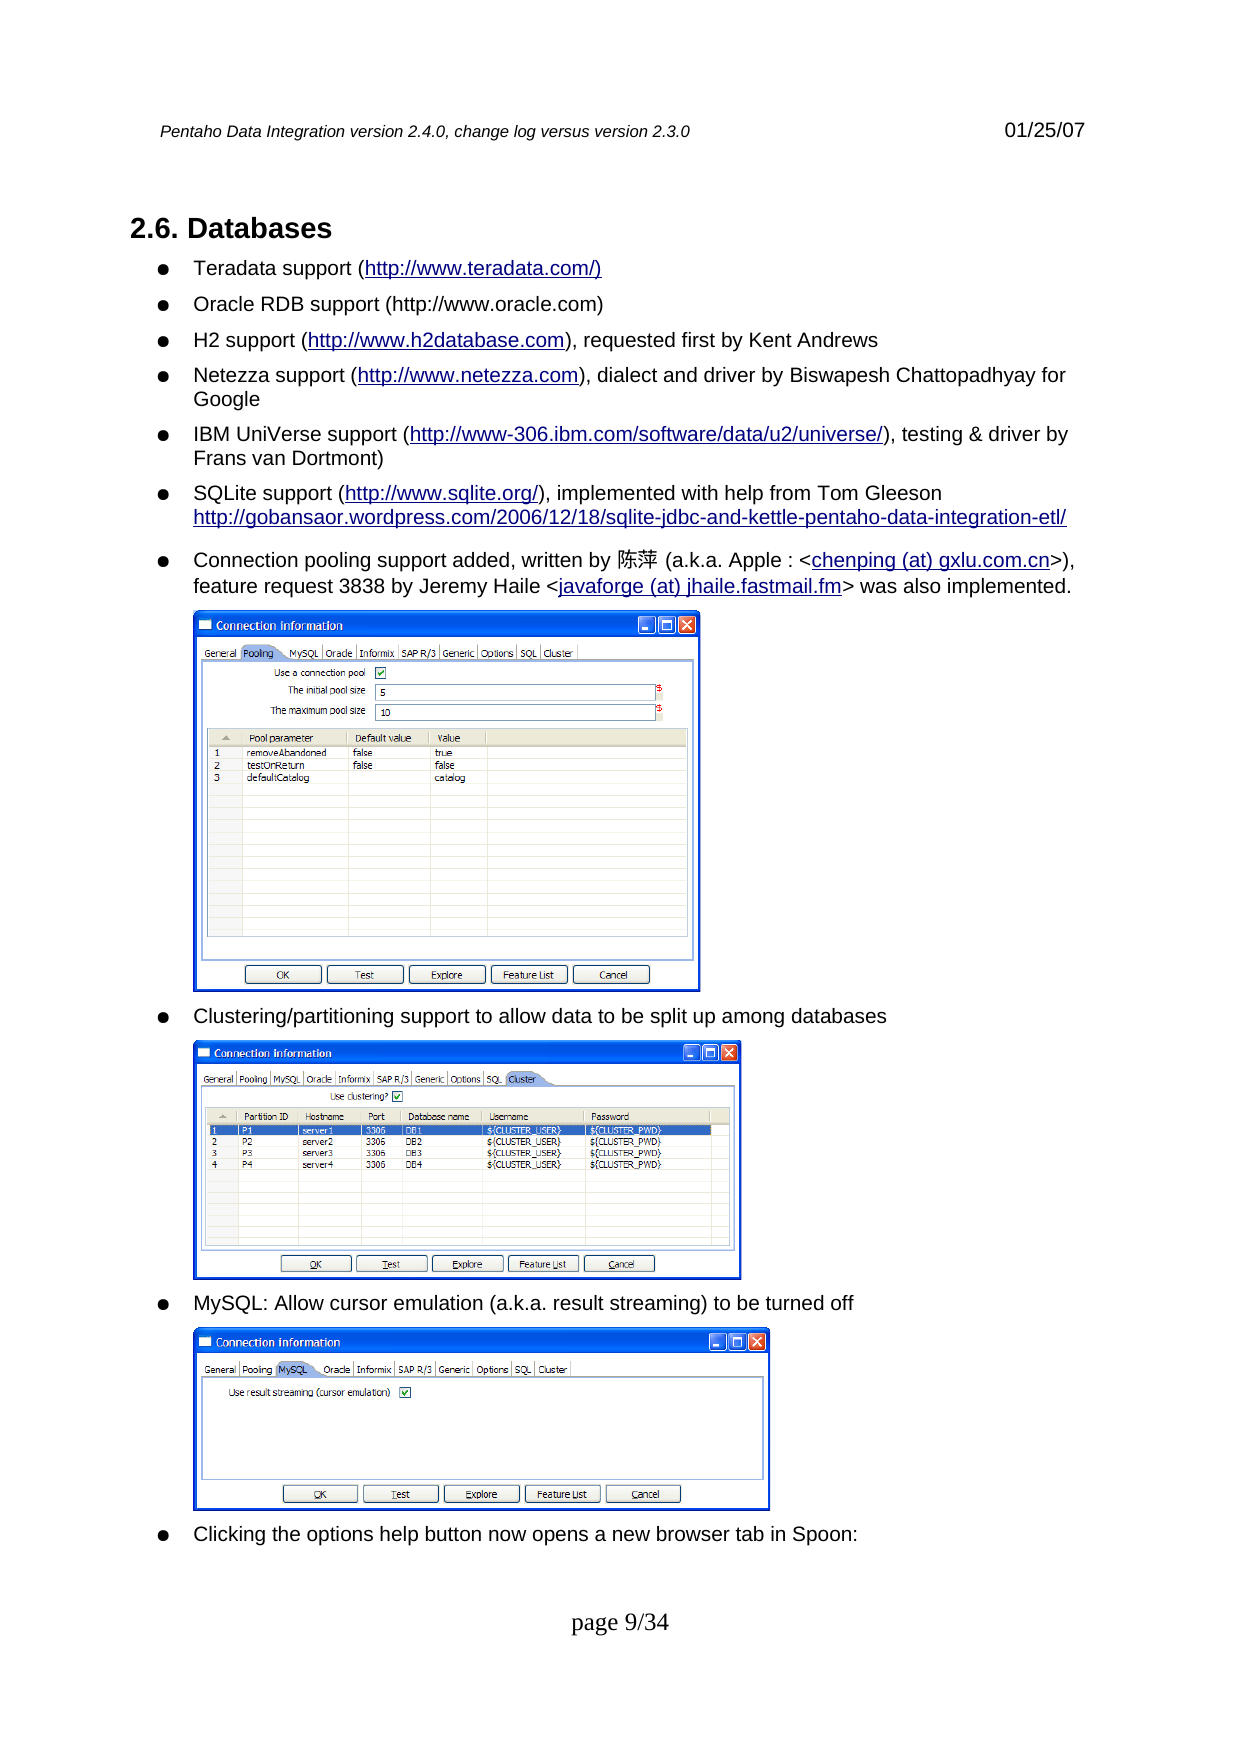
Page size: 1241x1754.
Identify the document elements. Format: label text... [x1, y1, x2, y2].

list Clicking the options help button now opens a new browser tab in Spoon: [156, 1523, 1122, 1546]
list Oracle RDB support (http://www.oracle.com) [156, 293, 1122, 316]
list MySQL: Allow cursor emulation (a.k.a. result streaming) to be turned off [156, 1292, 1122, 1315]
picture [193, 610, 701, 992]
list Connection pooling support added, written by 陈萍 (a.k.a. Apple : <chenping (at) gxlu.com.cn>), feature request 3838 by Jeremy Haile <javaforge (at) jhaile.fastmail.fm> was also implemented. [156, 541, 1122, 598]
picture [193, 1327, 770, 1511]
list Teradata support (http://www.teradata.com/) [156, 257, 1122, 280]
list H2 support (http://www.h2database.com), requested first by Kent Andrews [156, 328, 1122, 352]
picture [193, 1040, 742, 1280]
list SQLite support (http://www.sqlite.org/), implemented with help from Tom Gleeson http://gobansaor.wordpress.com/2006/12/18/sqlite-jdbc-and-kettle-pentaho-data-integration-etl/ [156, 482, 1122, 528]
list Netezza support (http://www.netezza.com), dialect and driver by Biswapesh Chattopadhyay for Google [156, 364, 1122, 411]
list IBM UniVerse support (http://www-306.ibm.com/software/data/u2/universe/), testing & driver by Frans van Dortmont) [156, 423, 1122, 469]
subtitle Databases [130, 212, 1122, 245]
list Clustering/partitioning support to allow data to be split up among databases [156, 1004, 1122, 1027]
